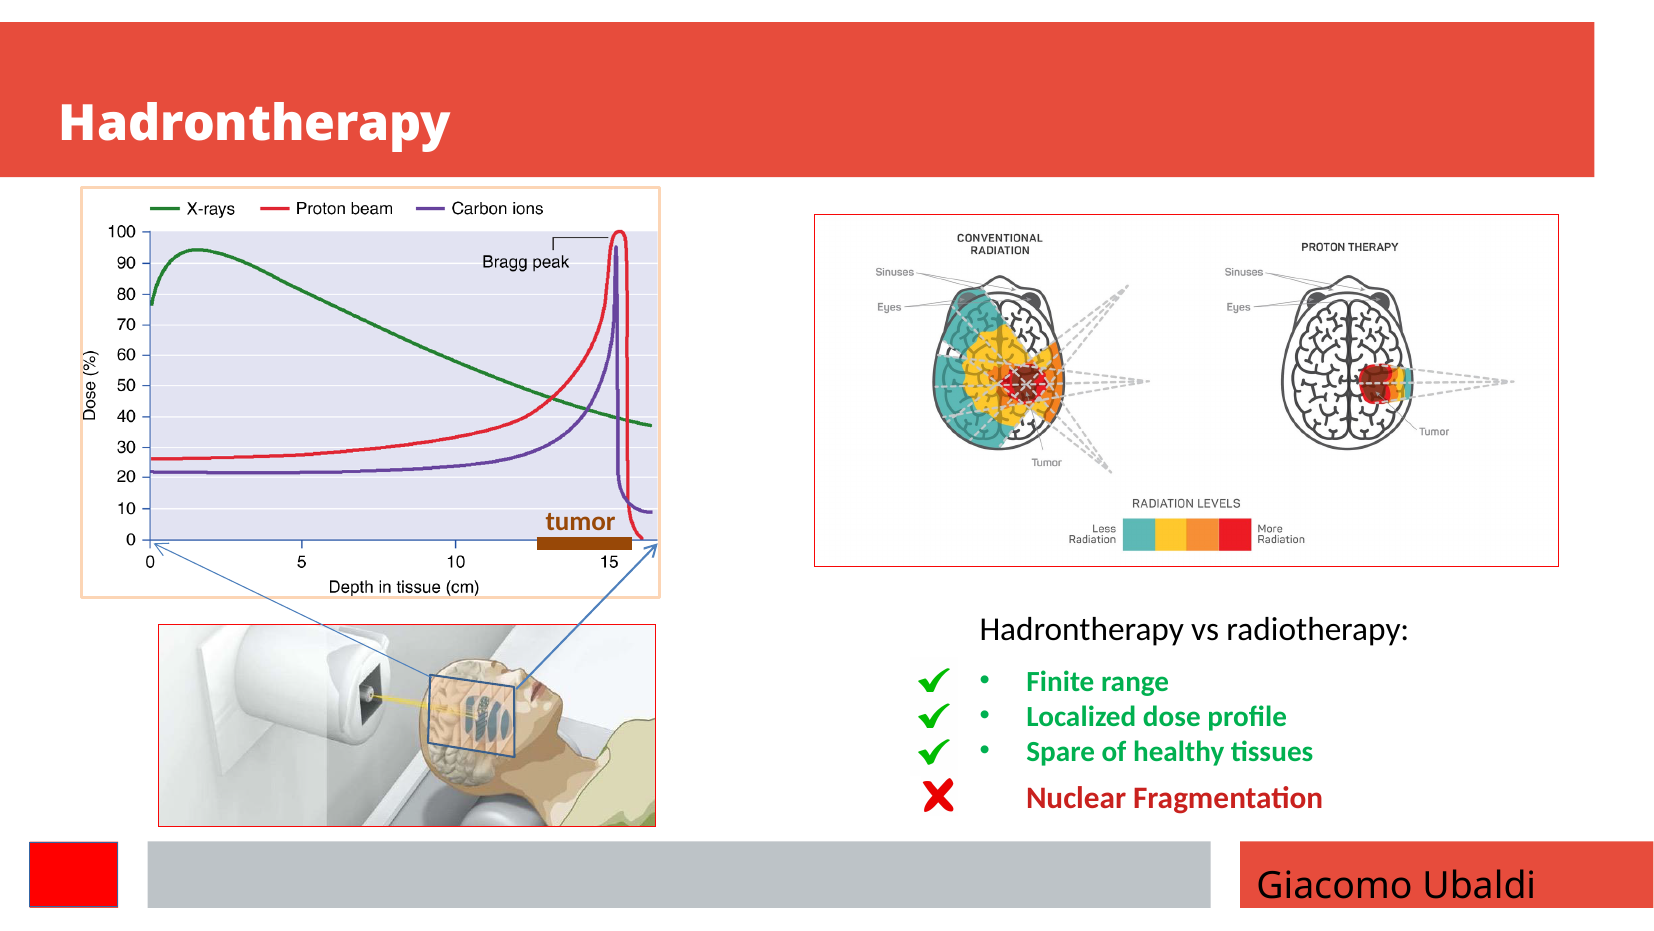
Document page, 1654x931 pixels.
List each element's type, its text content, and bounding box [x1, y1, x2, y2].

picture [910, 657, 958, 816]
picture [325, 624, 576, 687]
picture [158, 624, 656, 827]
title Hadrontherapy [59, 44, 1595, 156]
picture [82, 188, 658, 596]
picture [814, 214, 1559, 567]
text_box Hadrontherapy vs radiotherapy: Finite range Localized dose profile Spare of healthy tissues [964, 599, 1426, 855]
text_box [428, 674, 515, 758]
text_box [29, 842, 118, 907]
text_box tumor [530, 496, 631, 544]
text_box Giacomo Ubaldi [1241, 850, 1568, 910]
picture [609, 546, 658, 596]
